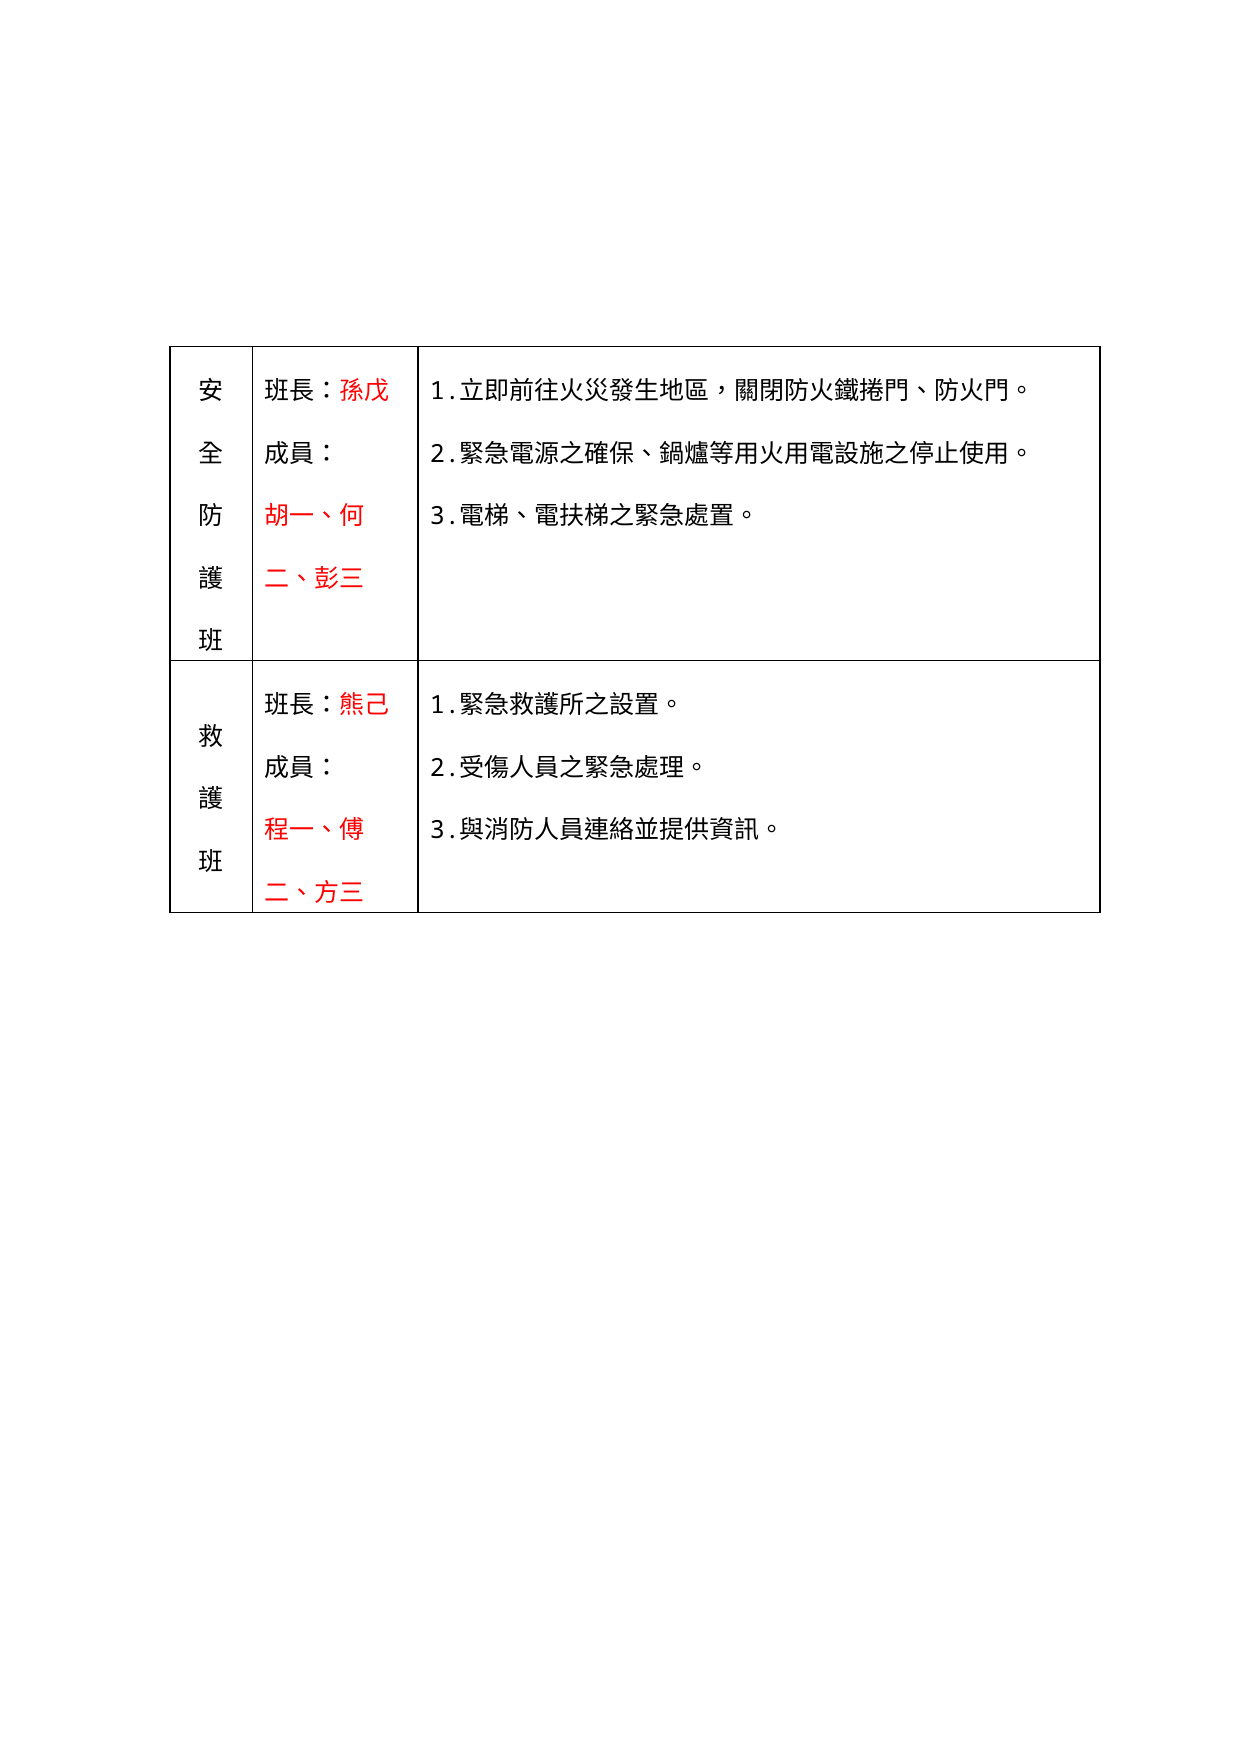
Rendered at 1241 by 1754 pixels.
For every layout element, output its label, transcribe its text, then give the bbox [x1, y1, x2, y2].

table_cell 救 護 班 [171, 661, 252, 911]
table_cell 班長：孫戊 成員： 胡一、何二、彭三 [253, 347, 417, 660]
table_cell 1.緊急救護所之設置。 2.受傷人員之緊急處理。 3.與消防人員連絡並提供資訊。 [419, 661, 1099, 911]
table_cell 安 全 防 護 班 [171, 347, 252, 660]
table_cell 1.立即前往火災發生地區，關閉防火鐵捲門、防火門。 2.緊急電源之確保、鍋爐等用火用電設施之停止使用。 3.電梯、電扶梯之緊急處置。 [419, 347, 1099, 660]
table_cell 班長：熊己 成員： 程一、傅二、方三 [253, 661, 417, 911]
